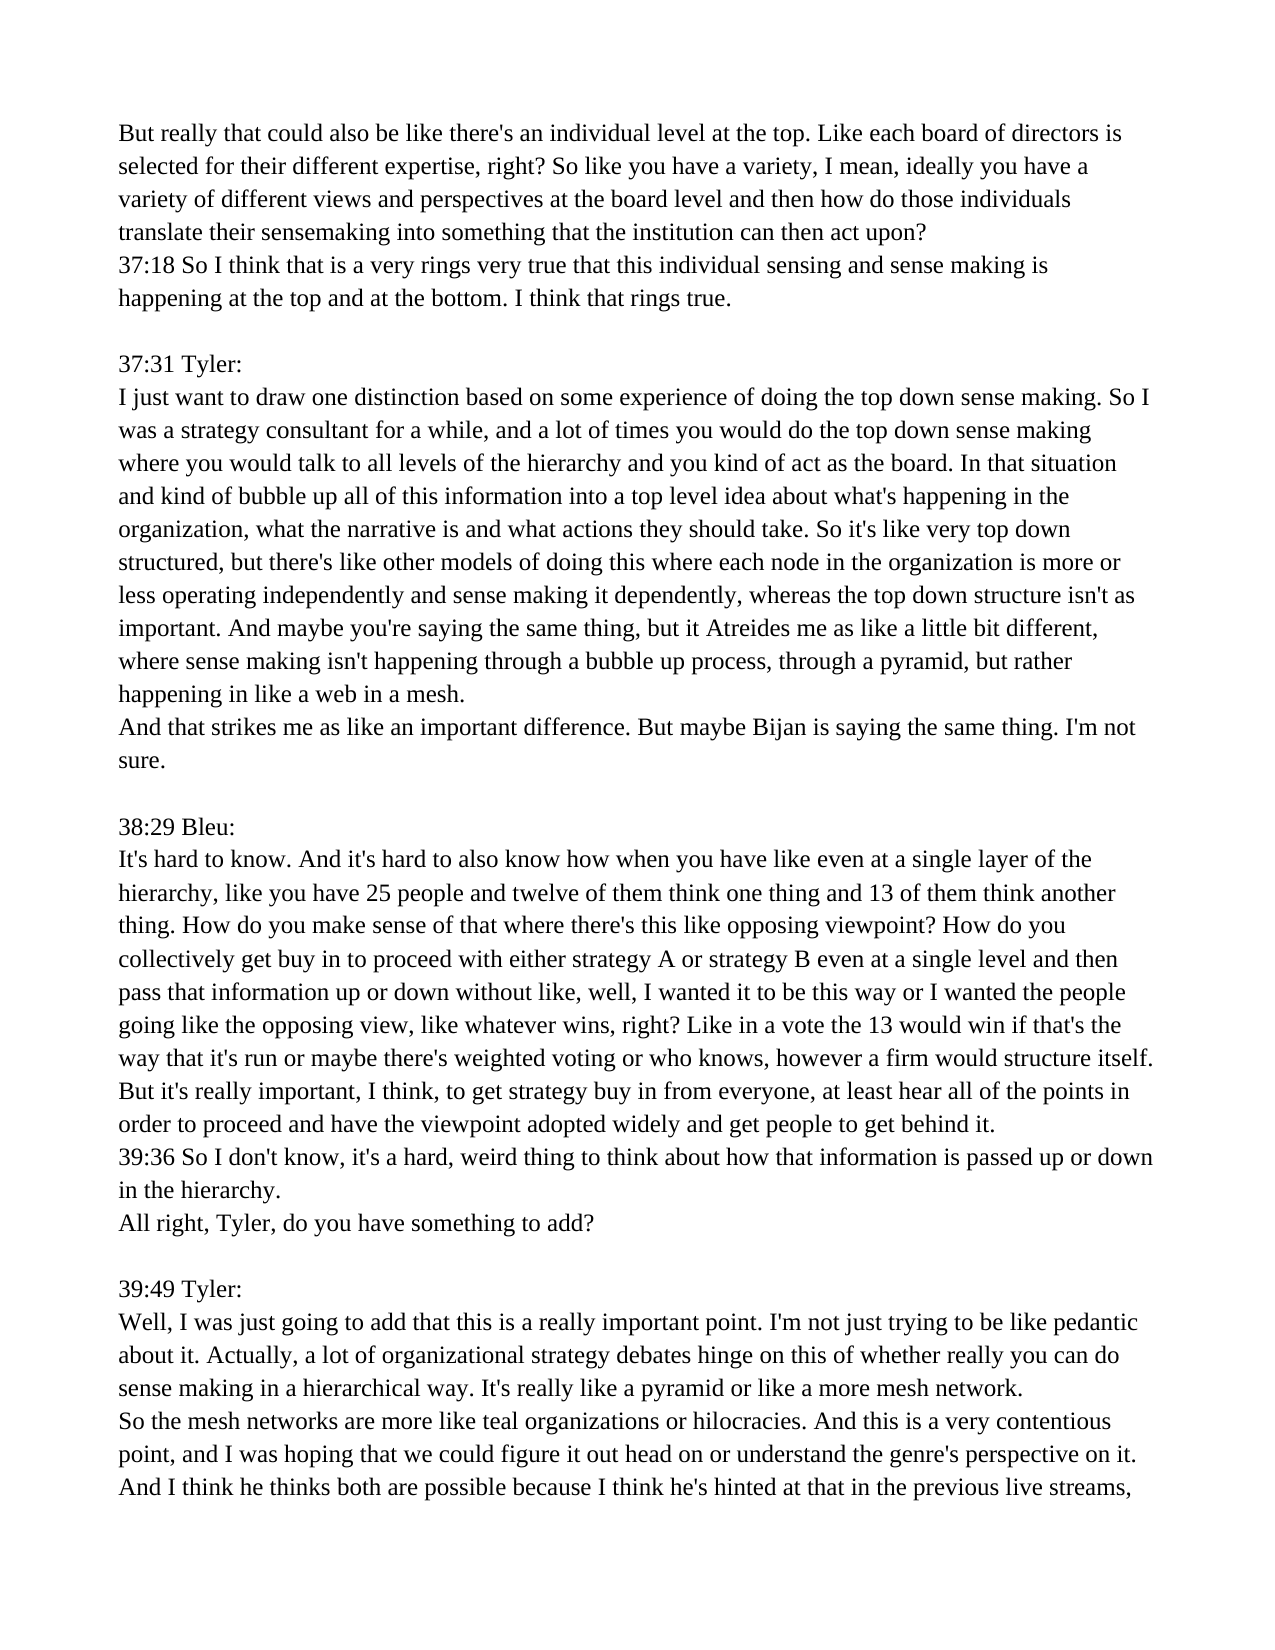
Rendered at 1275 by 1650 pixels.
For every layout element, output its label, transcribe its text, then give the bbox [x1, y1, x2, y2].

text 39:36 So I don't know, it's a hard, weird thing to think about how that information is passed up or down in the hierarchy. [118, 1142, 1157, 1203]
text Well, I was just going to add that this is a really important point. I'm not just trying to be like pedantic about it. Actually, a lot of organizational strategy debates hinge on this of whether really you can do sense making in a hierarchical way. It's really like a pyramid or like a more mesh network. [118, 1307, 1157, 1402]
text All right, Tyler, do you have something to add? [118, 1208, 1157, 1237]
text 37:31 Tyler: [118, 349, 1157, 378]
text It's hard to know. And it's hard to also know how when you have like even at a single layer of the hierarchy, like you have 25 people and twelve of them think one thing and 13 of them think another thing. How do you make sense of that where there's this like opposing viewpoint? How do you collectively get buy in to proceed with either strategy A or strategy B even at a single level and then pass that information up or down without like, well, I wanted it to be this way or I wanted the people going like the opposing view, like whatever wins, right? Like in a vote the 13 would win if that's the way that it's run or maybe there's weighted voting or who knows, however a firm would structure itself. [118, 844, 1157, 1071]
text But it's really important, I think, to get strategy buy in from everyone, at least hear all of the points in order to proceed and have the viewpoint adopted widely and get people to get behind it. [118, 1076, 1157, 1137]
text 39:49 Tyler: [118, 1274, 1157, 1303]
text I just want to draw one distinction based on some experience of doing the top down sense making. So I was a strategy consultant for a while, and a lot of times you would do the top down sense making where you would talk to all levels of the hierarchy and you kind of act as the board. In that situation and kind of bubble up all of this information into a top level idea about what's happening in the organization, what the narrative is and what actions they should take. So it's like very top down structured, but there's like other models of doing this where each node in the organization is more or less operating independently and sense making it dependently, whereas the top down structure isn't as important. And maybe you're saying the same thing, but it Atreides me as like a little bit different, where sense making isn't happening through a bubble up process, through a pyramid, but rather happening in like a web in a mesh. [118, 382, 1157, 708]
text 37:18 So I think that is a very rings very true that this individual sensing and sense making is happening at the top and at the bottom. I think that rings true. [118, 250, 1157, 312]
text So the mesh networks are more like teal organizations or hilocracies. And this is a very contentious point, and I was hoping that we could figure it out head on or understand the genre's perspective on it. And I think he thinks both are possible because I think he's hinted at that in the previous live streams, [118, 1406, 1157, 1501]
text And that strikes me as like an important difference. But maybe Bijan is saying the same thing. I'm not sure. [118, 712, 1157, 774]
text But really that could also be like there's an individual level at the top. Like each board of directors is selected for their different expertise, right? So like you have a variety, I mean, ideally you have a variety of different views and perspectives at the board level and then how do those individuals translate their sensemaking into something that the institution can then act upon? [118, 118, 1157, 246]
text 38:29 Bleu: [118, 812, 1157, 840]
